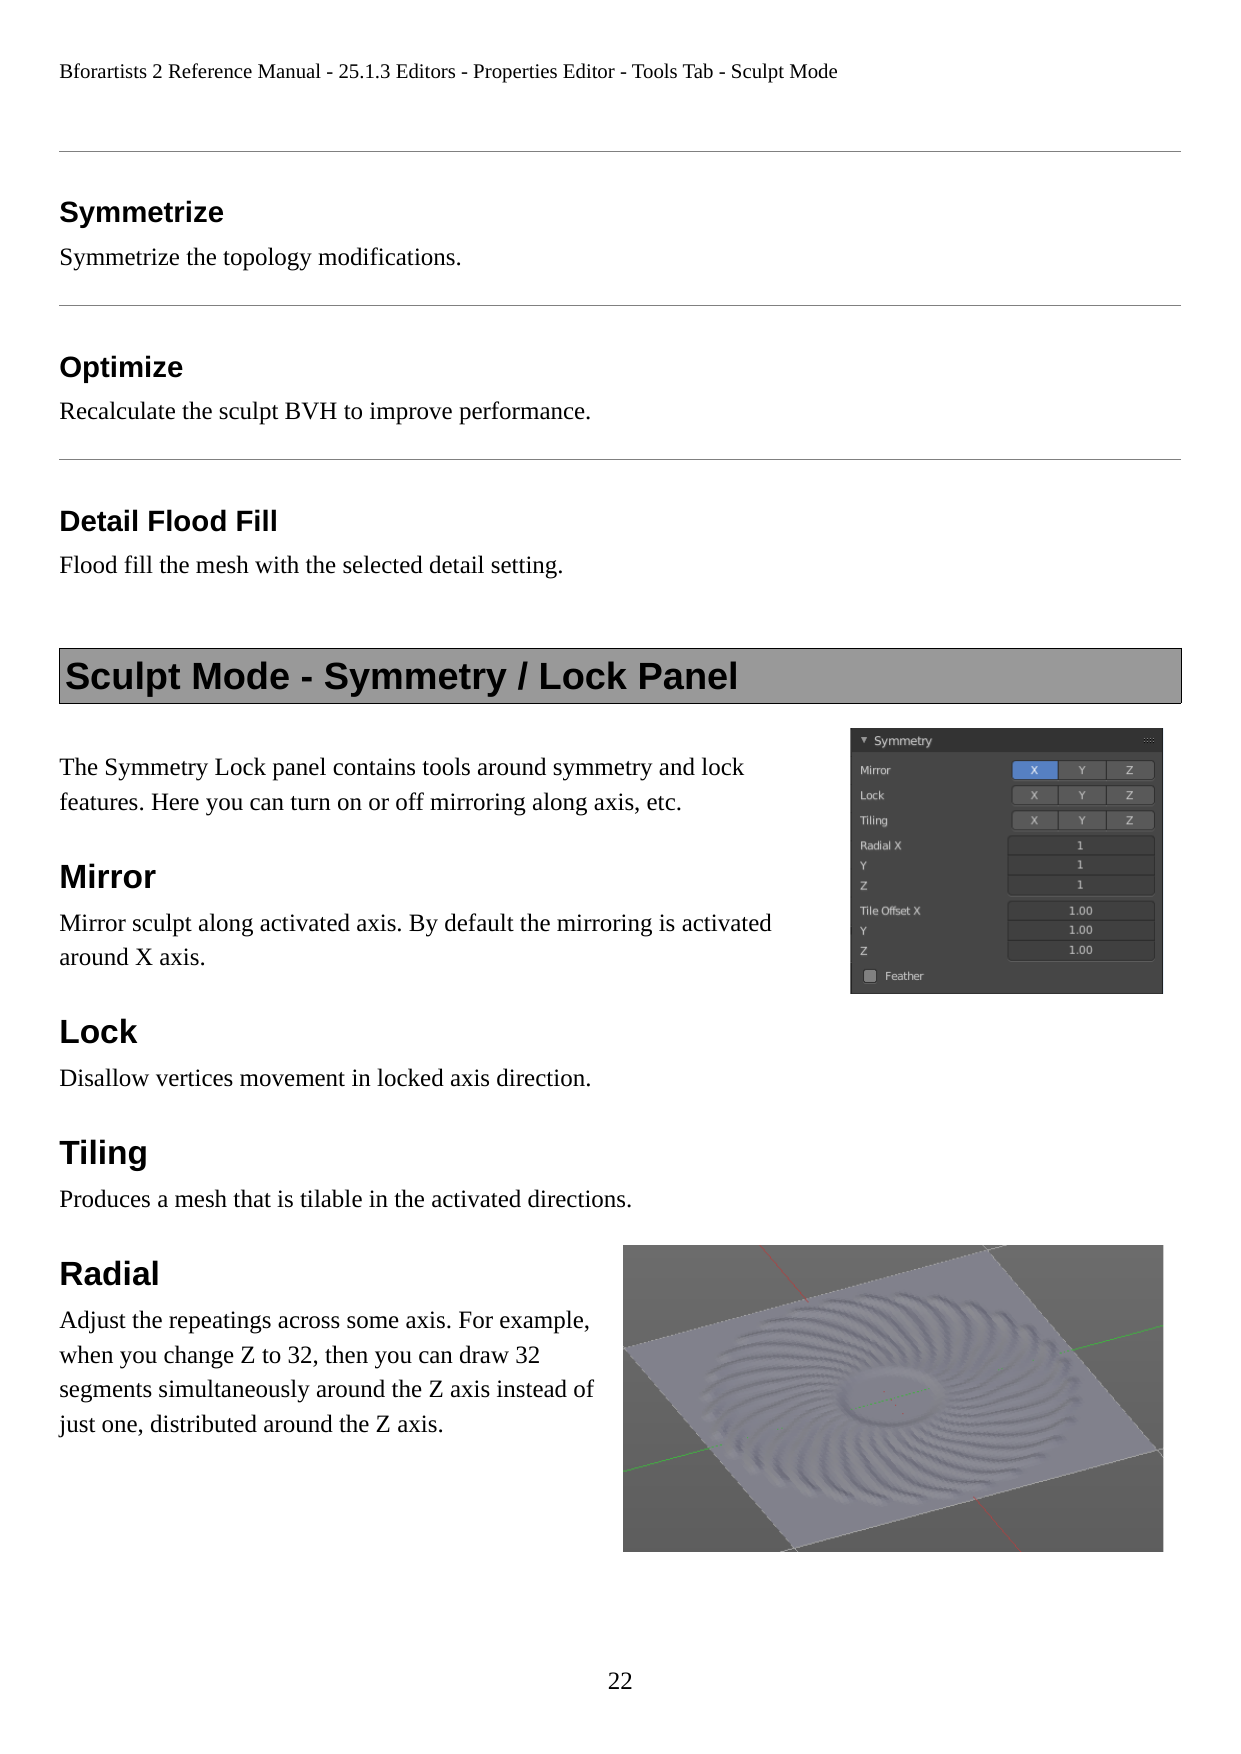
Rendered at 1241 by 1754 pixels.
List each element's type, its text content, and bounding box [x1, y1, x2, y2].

subtitle Optimize [59, 349, 1181, 383]
text Produces a mesh that is tilable in the activated directions. [59, 1184, 1181, 1213]
text Symmetrize the topology modifications. [59, 242, 1181, 270]
subtitle Detail Flood Fill [59, 503, 1181, 537]
picture [623, 1245, 1164, 1552]
subtitle [1164, 1254, 1181, 1293]
subtitle Lock [59, 1012, 1181, 1051]
text Disallow vertices movement in locked axis direction. [59, 1063, 1181, 1092]
subtitle Radial [59, 1254, 623, 1293]
text The Symmetry Lock panel contains tools around symmetry and lock features. Here you can turn on or off mirroring along axis, etc. [59, 752, 850, 816]
text Recalculate the sculpt BVH to improve performance. [59, 396, 1181, 424]
text Mirror sculpt along activated axis. By default the mirroring is activated around X axis. [59, 908, 850, 971]
table_header Sculpt Mode - Symmetry / Lock Panel [60, 649, 1181, 703]
subtitle Symmetrize [59, 195, 1181, 229]
subtitle Tiling [59, 1133, 1181, 1172]
picture [850, 728, 1164, 994]
subtitle [1164, 857, 1181, 895]
subtitle Mirror [59, 857, 850, 895]
text Adjust the repeatings across some axis. For example, when you change Z to 32, then you can draw 32 segments simultaneously around the Z axis instead of just one, distributed around the Z axis. [59, 1305, 623, 1438]
text Flood fill the mesh with the selected detail setting. [59, 550, 1181, 578]
